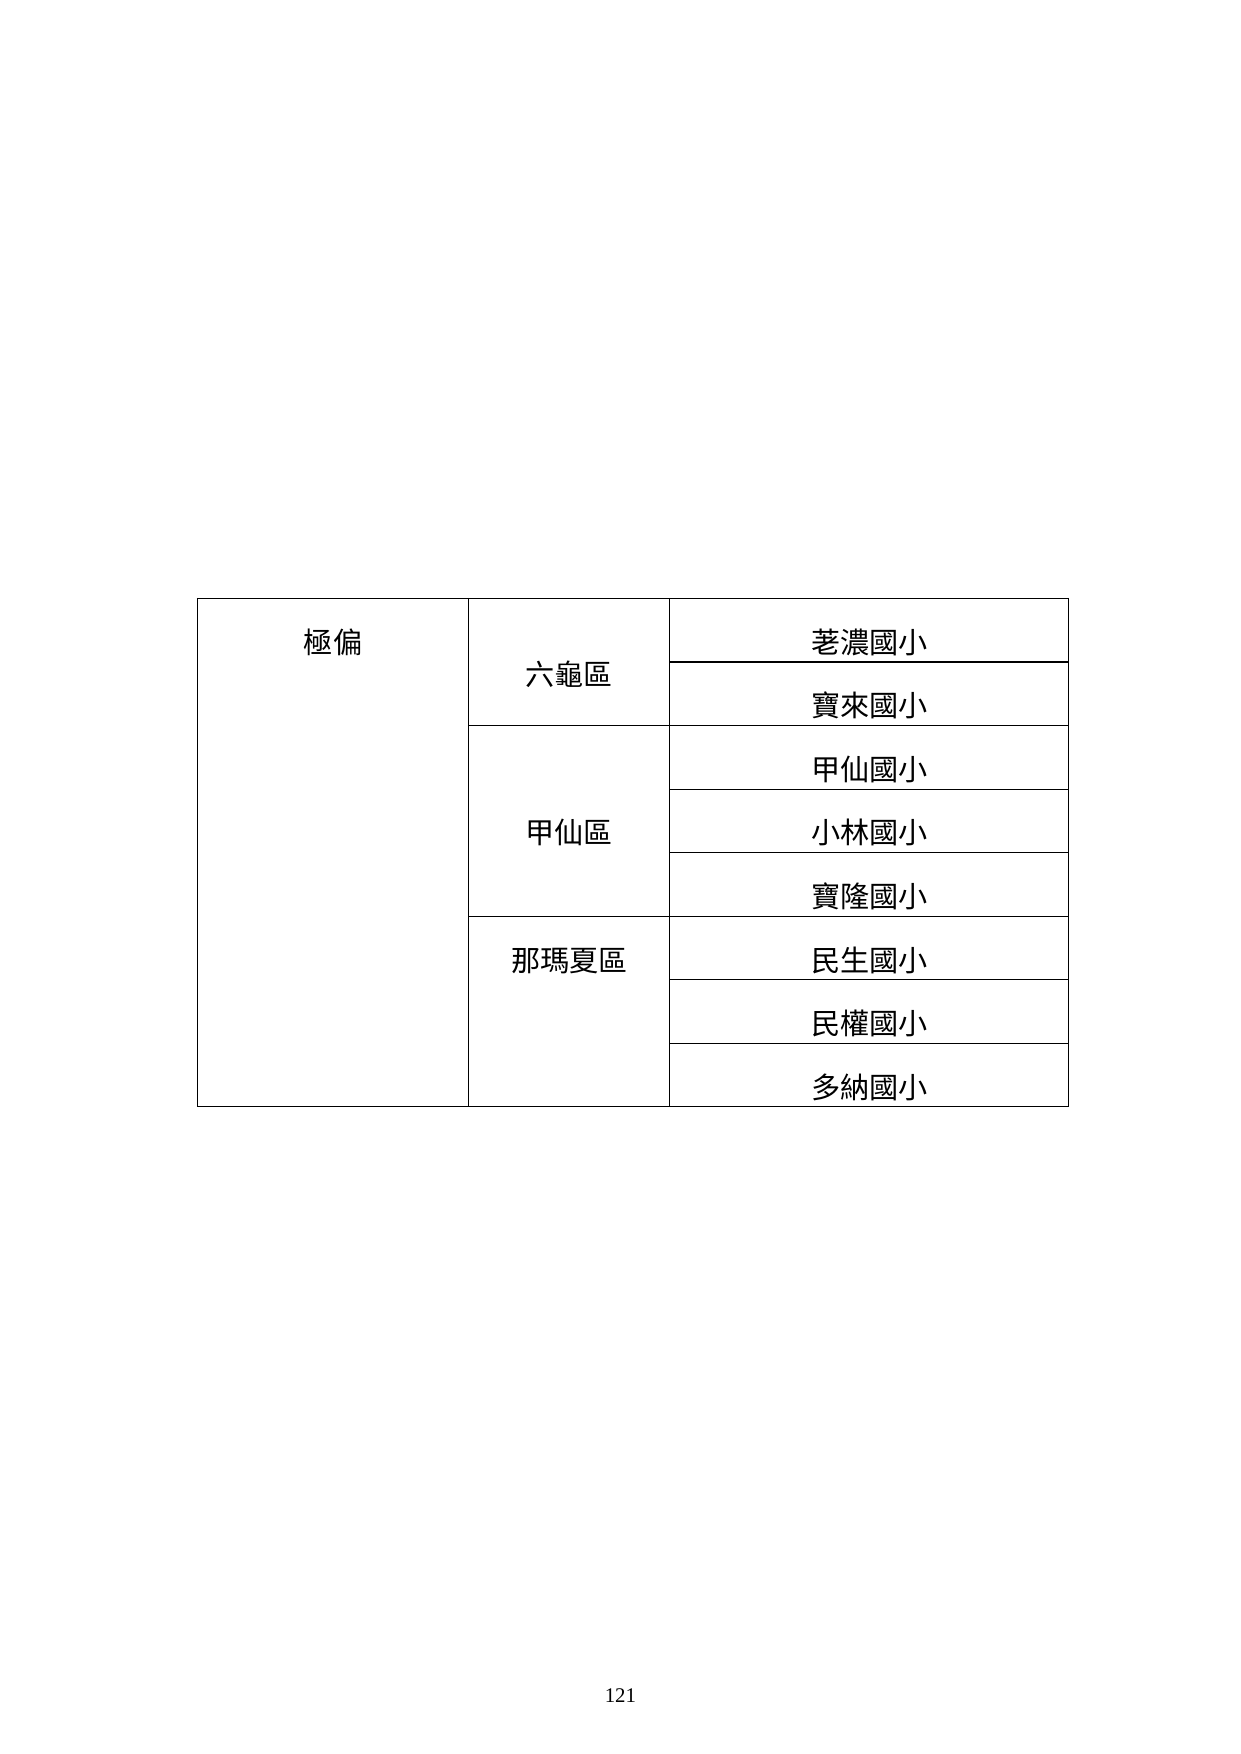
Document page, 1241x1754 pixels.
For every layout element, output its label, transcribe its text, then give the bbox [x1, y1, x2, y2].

table_cell 六龜區 [469, 599, 669, 725]
table_cell 寶來國小 [670, 663, 1068, 725]
table_cell 甲仙國小 [670, 726, 1068, 788]
table_cell 極偏 [198, 599, 468, 1106]
table_cell 民權國小 [670, 980, 1068, 1043]
table_cell 荖濃國小 [670, 599, 1068, 661]
table_cell 多納國小 [670, 1044, 1068, 1106]
table_cell 小林國小 [670, 790, 1068, 852]
table_cell 甲仙區 [469, 726, 669, 916]
table_cell 那瑪夏區 [469, 917, 669, 1106]
table_cell 寶隆國小 [670, 853, 1068, 916]
table_cell 民生國小 [670, 917, 1068, 979]
